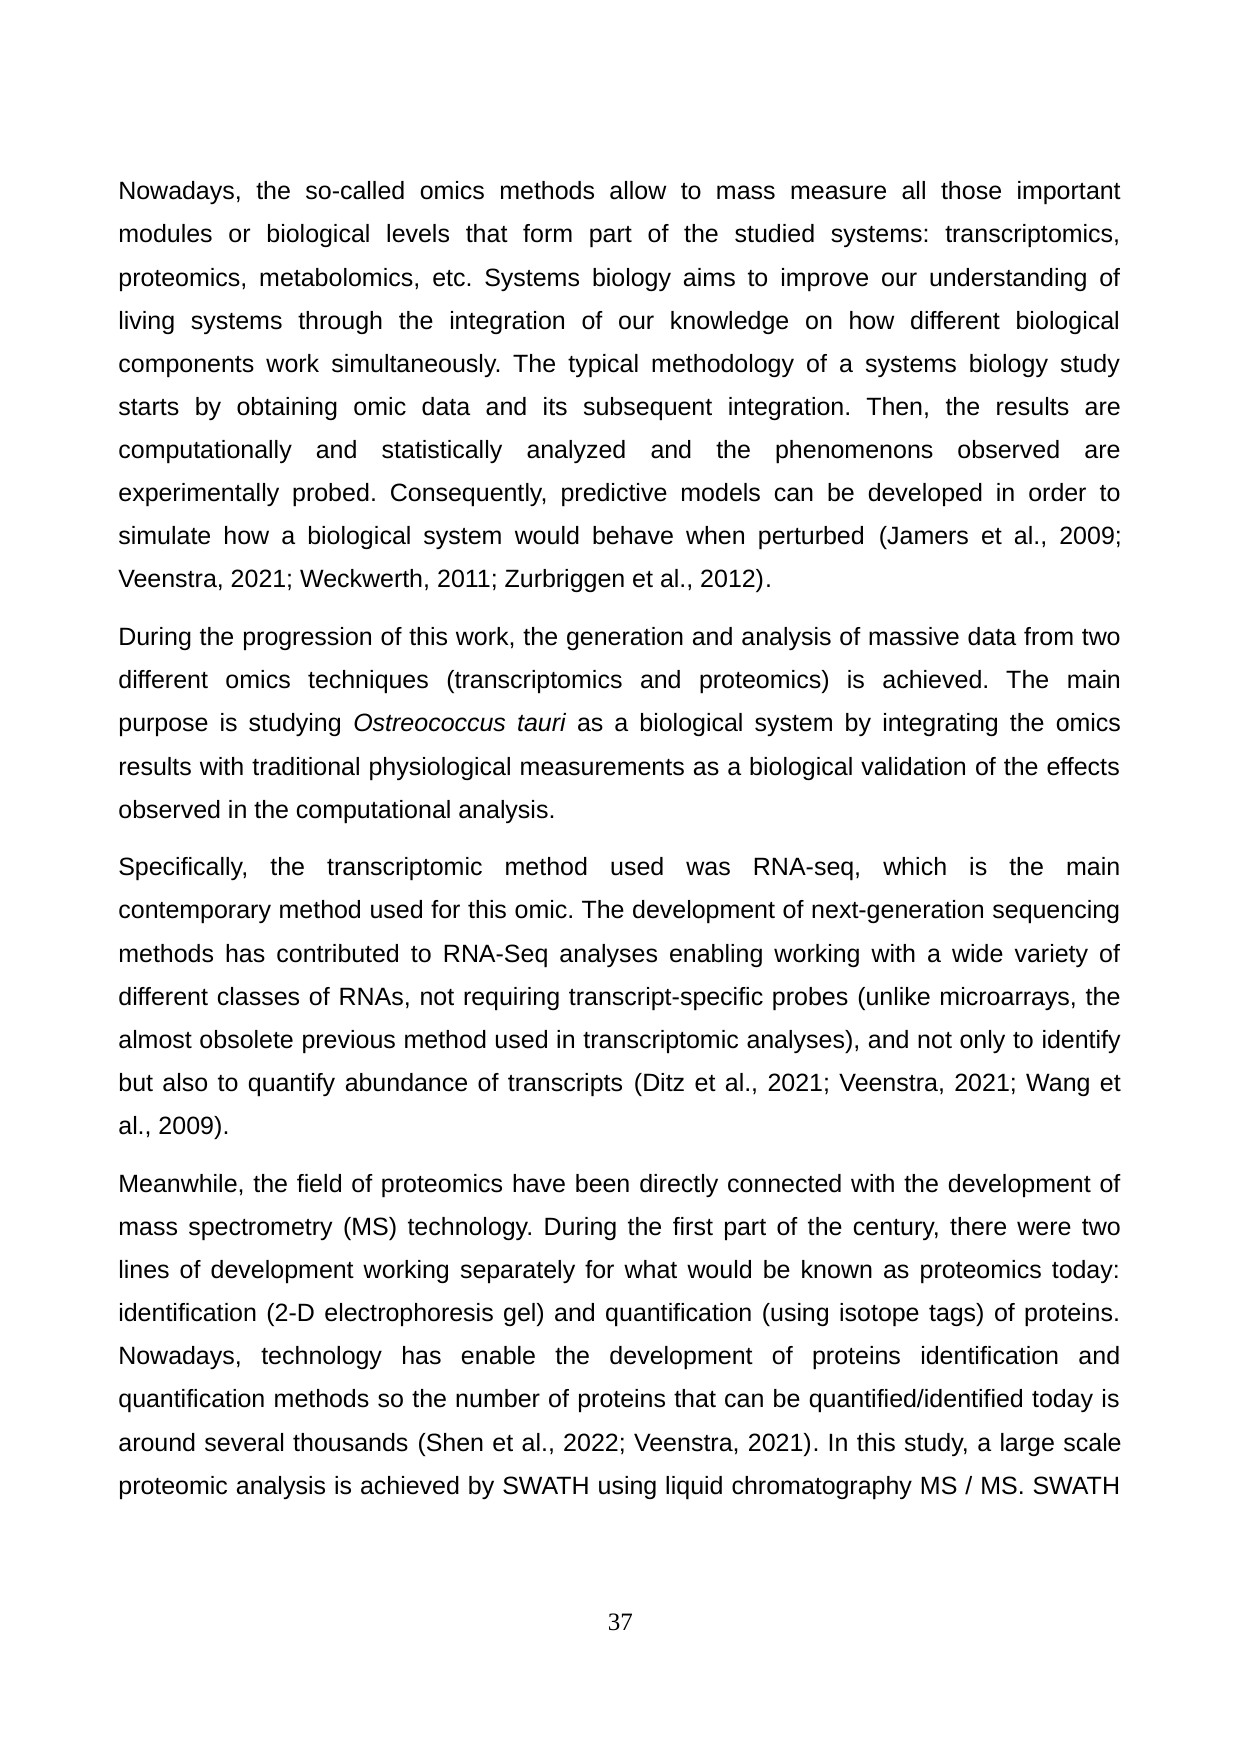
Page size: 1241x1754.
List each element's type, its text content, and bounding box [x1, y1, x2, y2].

text Nowadays, the so-called omics methods allow to mass measure all those important modules or biological levels that form part of the studied systems: transcriptomics, proteomics, metabolomics, etc. Systems biology aims to improve our understanding of living systems through the integration of our knowledge on how different biological components work simultaneously. The typical methodology of a systems biology study starts by obtaining omic data and its subsequent integration. Then, the results are computationally and statistically analyzed and the phenomenons observed are experimentally probed. Consequently, predictive models can be developed in order to simulate how a biological system would behave when perturbed (Jamers et al., 2009; Veenstra, 2021; Weckwerth, 2011; Zurbriggen et al., 2012)⁠. [118, 176, 1122, 593]
text Specifically, the transcriptomic method used was RNA-seq, which is the main contemporary method used for this omic. The development of next-generation sequencing methods has contributed to RNA-Seq analyses enabling working with a wide variety of different classes of RNAs, not requiring transcript-specific probes (unlike microarrays, the almost obsolete previous method used in transcriptomic analyses), and not only to identify but also to quantify abundance of transcripts (Ditz et al., 2021; Veenstra, 2021; Wang et al., 2009)⁠. [118, 852, 1122, 1140]
text During the progression of this work, the generation and analysis of massive data from two different omics techniques (transcriptomics and proteomics) is achieved. The main purpose is studying Ostreococcus tauri as a biological system by integrating the omics results with traditional physiological measurements as a biological validation of the effects observed in the computational analysis. [118, 622, 1122, 823]
text Meanwhile, the field of proteomics have been directly connected with the development of mass spectrometry (MS) technology. During the first part of the century, there were two lines of development working separately for what would be known as proteomics today: identification (2-D electrophoresis gel) and quantification (using isotope tags) of proteins. Nowadays, technology has enable the development of proteins identification and quantification methods so the number of proteins that can be quantified/identified today is around several thousands (Shen et al., 2022; Veenstra, 2021)⁠. In this study, a large scale proteomic analysis is achieved by SWATH using liquid chromatography MS / MS. SWATH [118, 1169, 1122, 1499]
